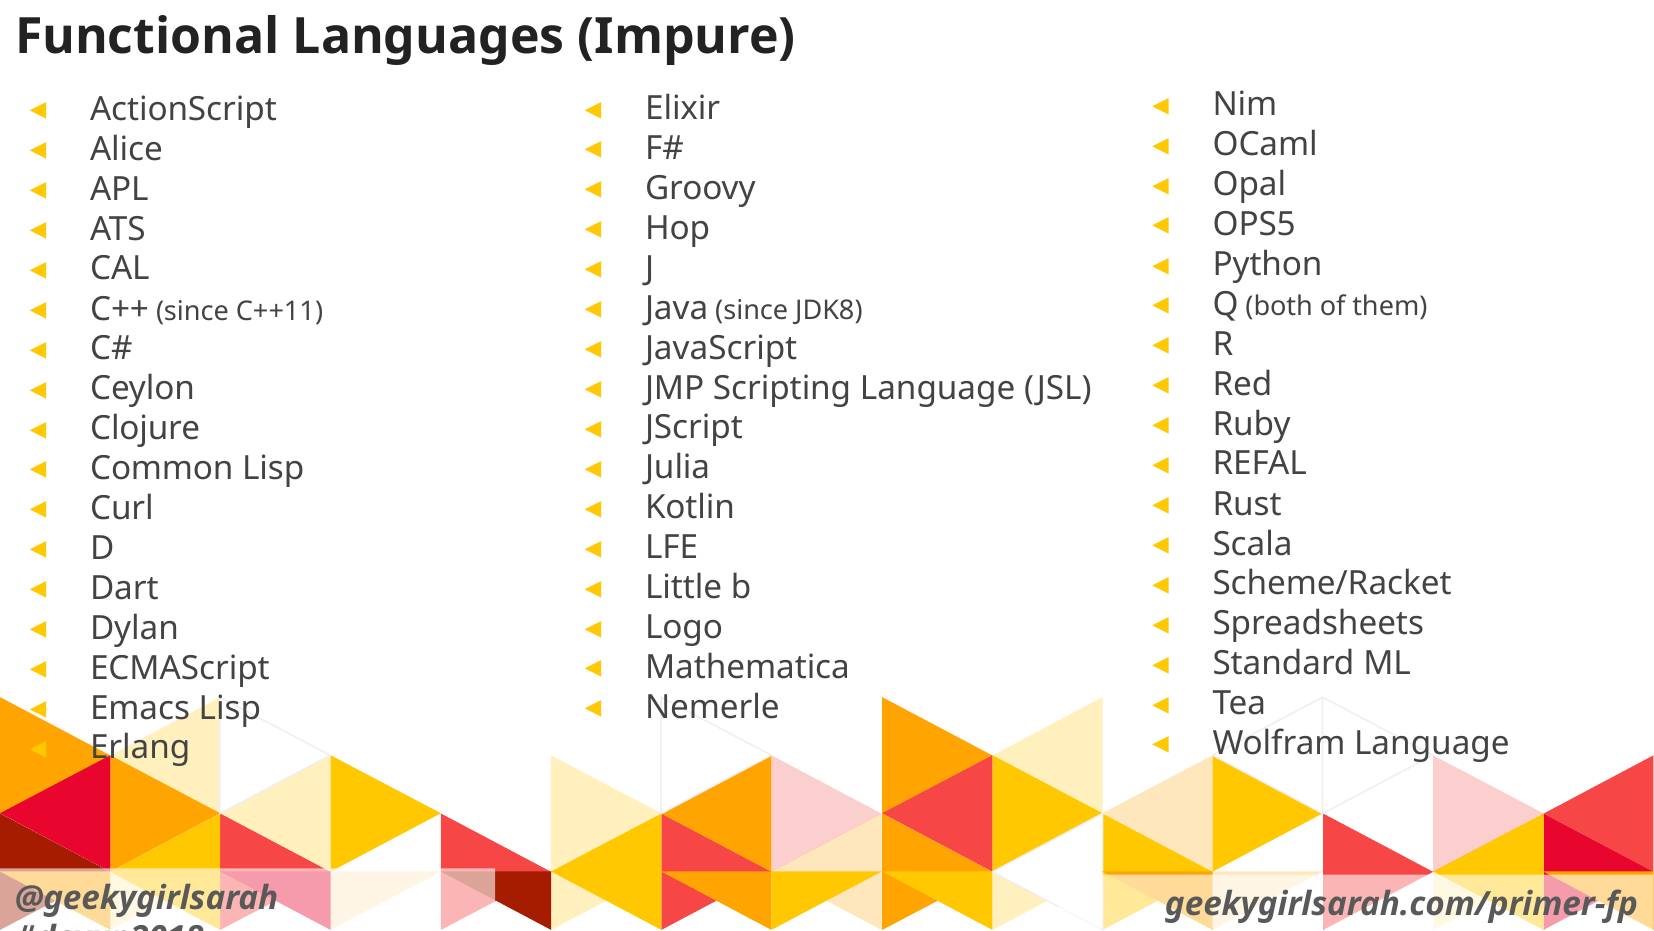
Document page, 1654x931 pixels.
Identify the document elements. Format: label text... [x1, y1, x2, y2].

list Nim OCaml Opal OPS5 Python Q (both of them) R Red Ruby REFAL Rust Scala Scheme/Racket Spreadsheets Standard ML Tea Wolfram Language [1122, 67, 1635, 593]
list Elixir F# Groovy Hop J Java (since JDK8) JavaScript JMP Scripting Language (JSL) JScript Julia Kotlin LFE Little b Logo Mathematica Nemerle [554, 71, 1110, 597]
title Functional Languages (Impure) [0, 0, 1347, 79]
list ActionScript Alice APL ATS CAL C++ (since C++11) C# Ceylon Clojure Common Lisp Curl D Dart Dylan ECMAScript Emacs Lisp Erlang [0, 71, 513, 597]
